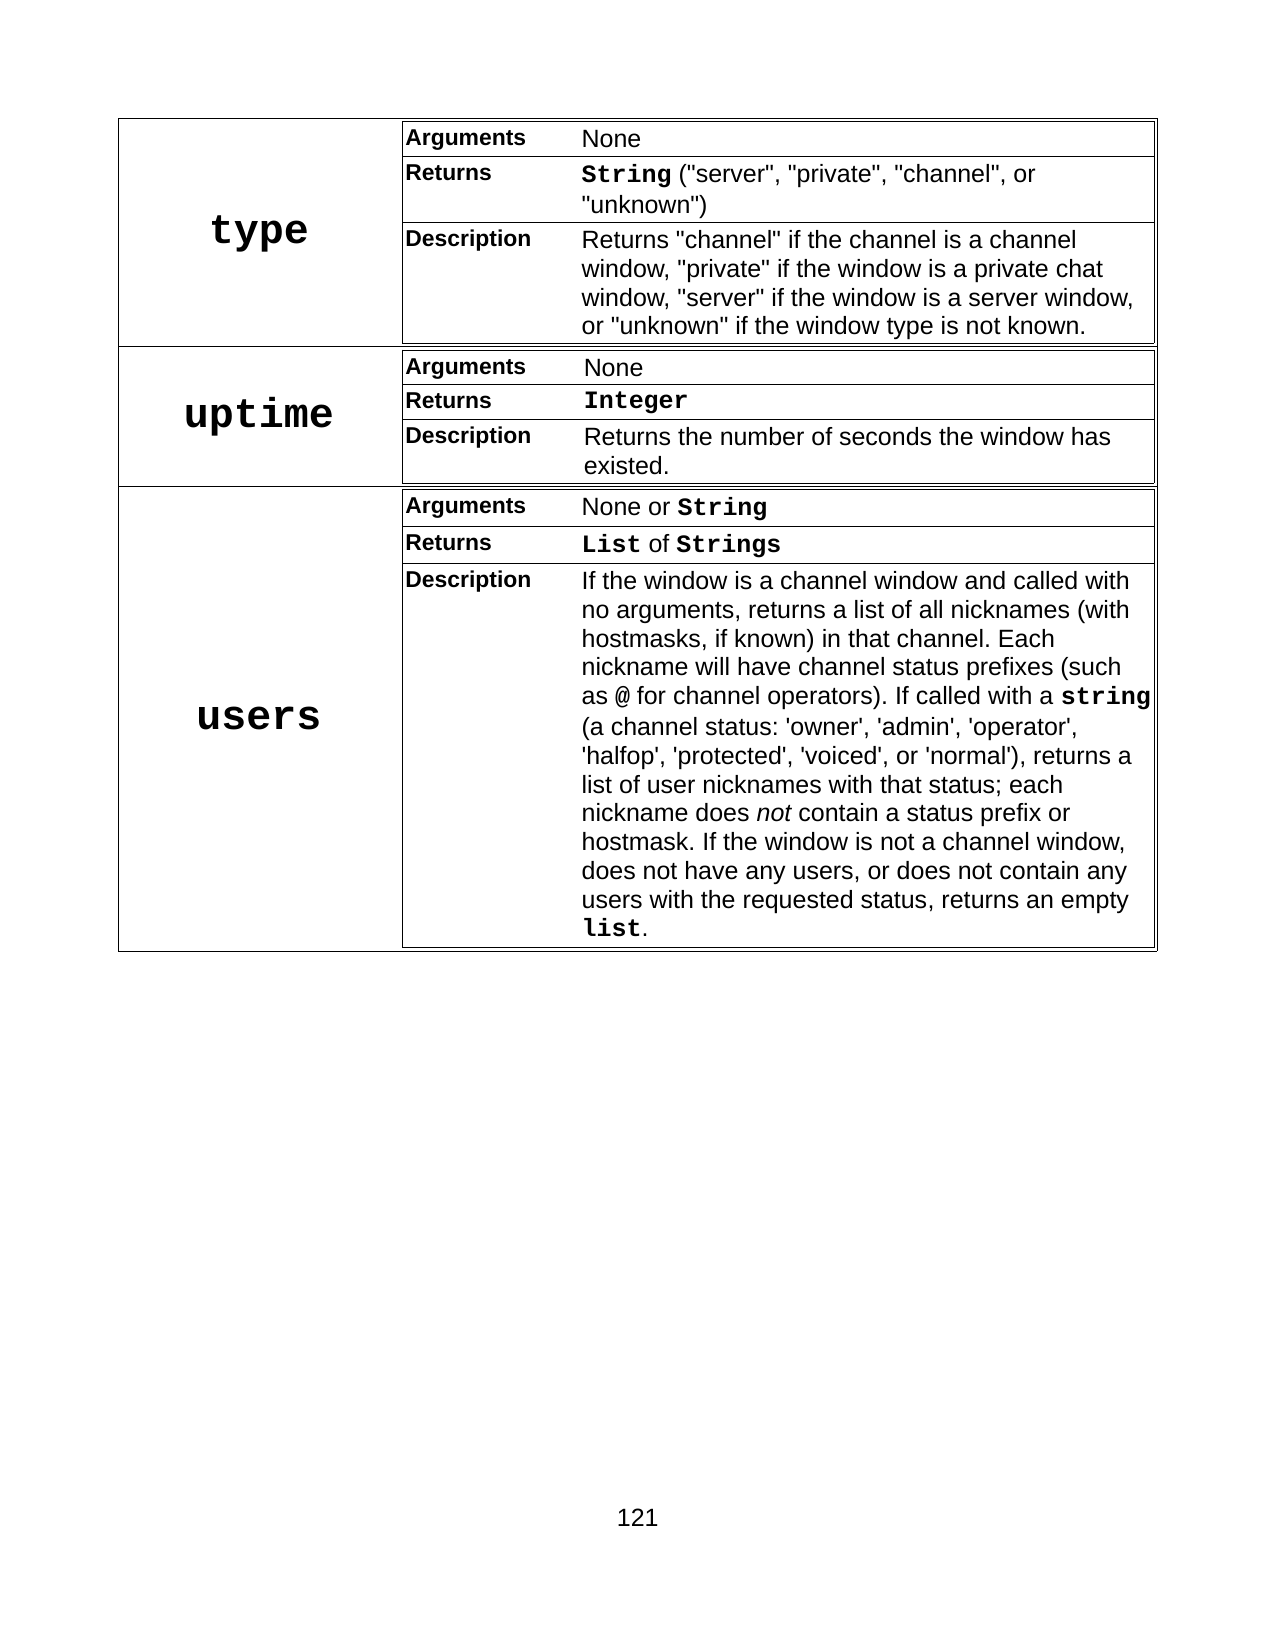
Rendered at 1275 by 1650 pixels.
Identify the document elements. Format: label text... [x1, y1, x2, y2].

table_cell Returns "channel" if the channel is a channel window, "private" if the window is a private chat window, "server" if the window is a server window, or "unknown" if the window type is not known. [578, 223, 1154, 343]
table_cell type [119, 119, 399, 346]
table_cell Description [403, 564, 578, 947]
table_header None or String [578, 490, 1154, 526]
table_cell uptime [119, 347, 399, 486]
table_cell Description [403, 420, 581, 482]
table_cell String ("server", "private", "channel", or "unknown") [578, 157, 1154, 222]
table_cell [399, 487, 1157, 951]
table_cell List of Strings [578, 527, 1154, 563]
table_cell Integer [581, 385, 1154, 419]
table_header Arguments [403, 490, 578, 526]
table_cell Returns the number of seconds the window has existed. [581, 420, 1154, 482]
table_header None [578, 122, 1154, 156]
table_cell Description [403, 223, 578, 343]
table_cell Returns [403, 157, 578, 222]
table_header Arguments [403, 351, 581, 384]
table_header Arguments [403, 122, 578, 156]
table_cell users [119, 487, 399, 951]
table_header None [581, 351, 1154, 384]
table_cell Returns [403, 385, 581, 419]
table_cell [399, 347, 1157, 486]
table_cell [399, 119, 1157, 346]
table_cell If the window is a channel window and called with no arguments, returns a list of all nicknames (with hostmasks, if known) in that channel. Each nickname will have channel status prefixes (such as @ for channel operators). If called with a string (a channel status: 'owner', 'admin', 'operator', 'halfop', 'protected', 'voiced', or 'normal'), returns a list of user nicknames with that status; each nickname does not contain a status prefix or hostmask. If the window is not a channel window, does not have any users, or does not contain any users with the requested status, returns an empty list. [578, 564, 1154, 947]
table_cell Returns [403, 527, 578, 563]
